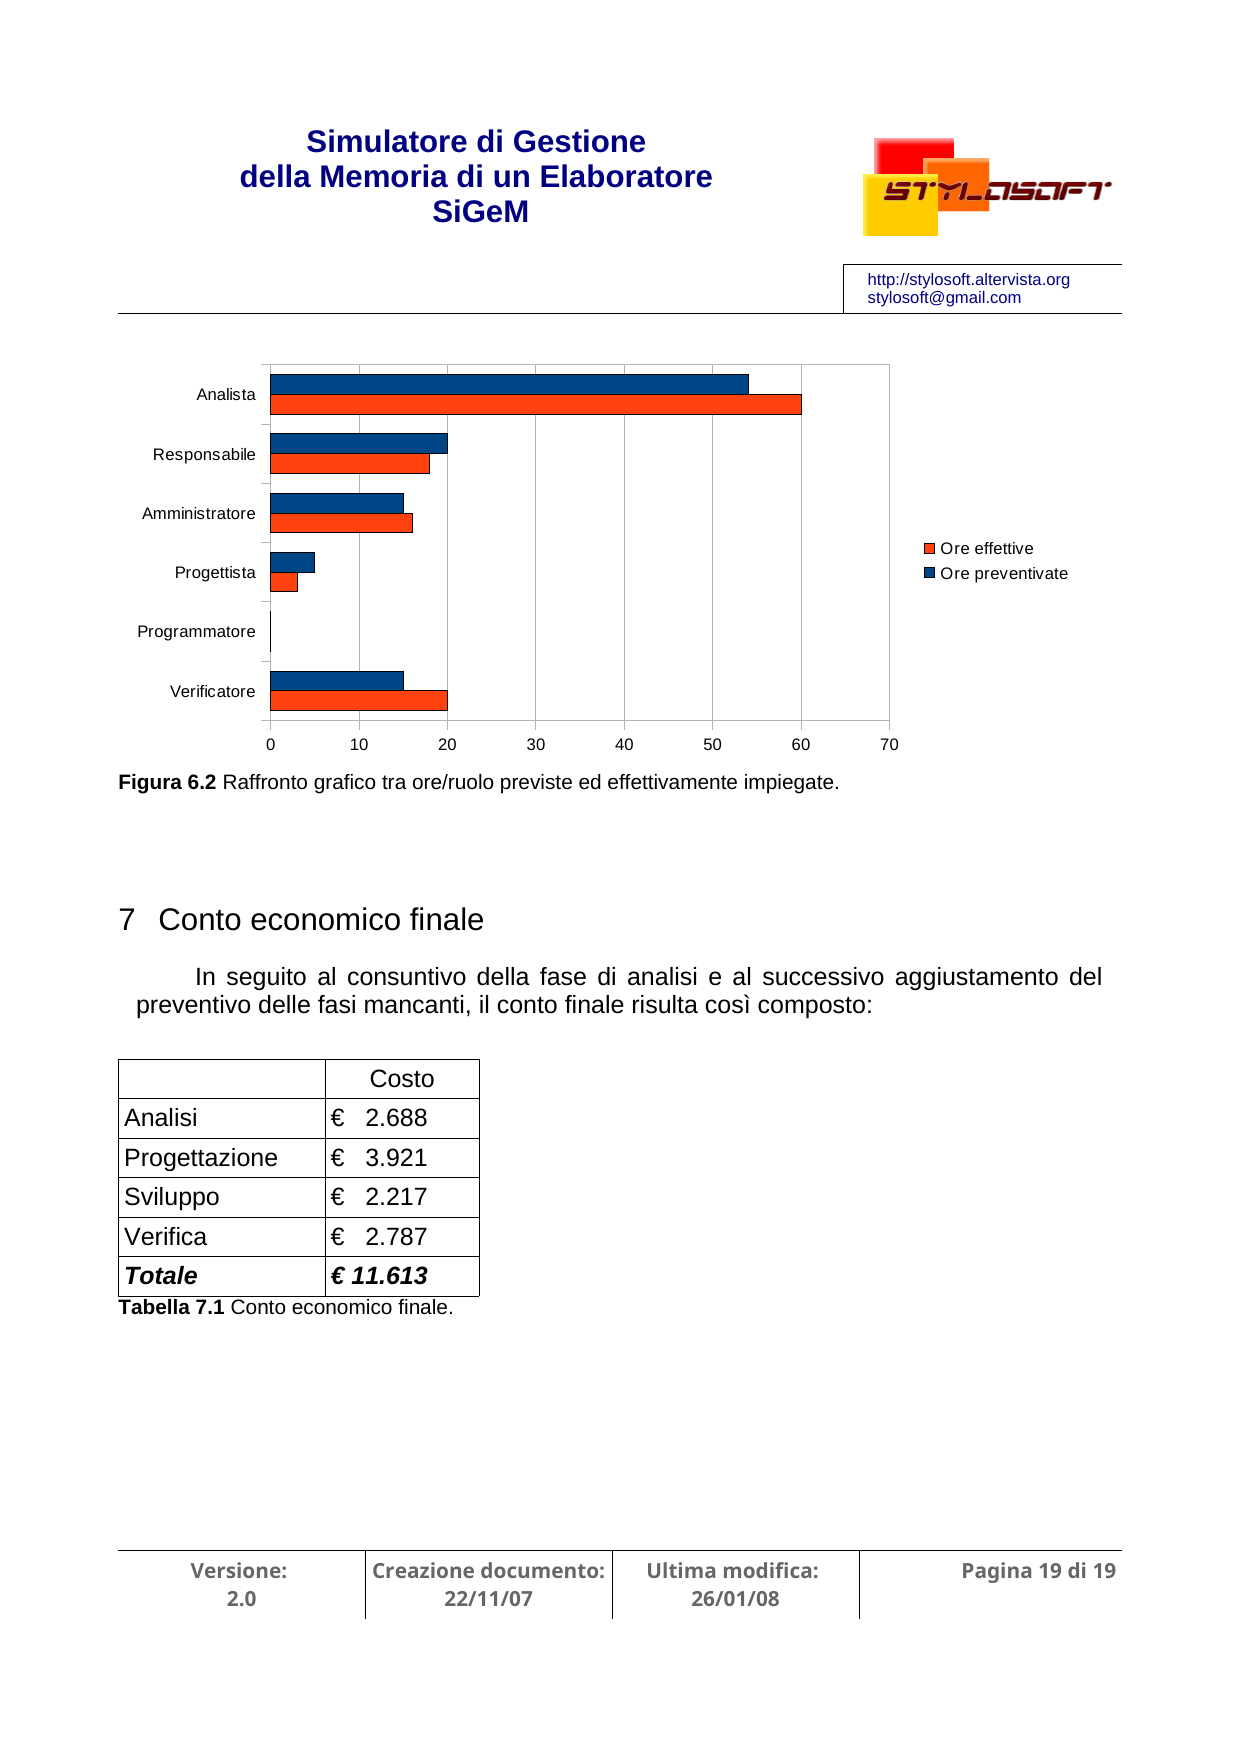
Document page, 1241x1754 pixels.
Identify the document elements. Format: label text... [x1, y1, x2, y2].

table_cell € 2.217 [326, 1178, 479, 1217]
subtitle Conto economico finale [118, 902, 1122, 937]
table_cell Progettazione [119, 1139, 325, 1177]
text Tabella 7.1 Conto economico finale. [118, 1296, 1122, 1319]
table_cell Sviluppo [119, 1178, 325, 1217]
table_cell Analisi [119, 1099, 325, 1138]
table_cell € 3.921 [326, 1139, 479, 1177]
text Figura 6.2 Raffronto grafico tra ore/ruolo previste ed effettivamente impiegate. [118, 357, 1122, 794]
table_cell € 2.688 [326, 1099, 479, 1138]
table_header [119, 1060, 325, 1098]
table_cell Verifica [119, 1218, 325, 1256]
table_header Costo [326, 1060, 479, 1098]
table_cell € 11.613 [326, 1257, 479, 1296]
text In seguito al consuntivo della fase di analisi e al successivo aggiustamento del preventivo delle fasi mancanti, il conto finale risulta così composto: [136, 963, 1104, 1019]
table_cell Totale [119, 1257, 325, 1296]
table_cell € 2.787 [326, 1218, 479, 1256]
picture [848, 123, 1117, 247]
